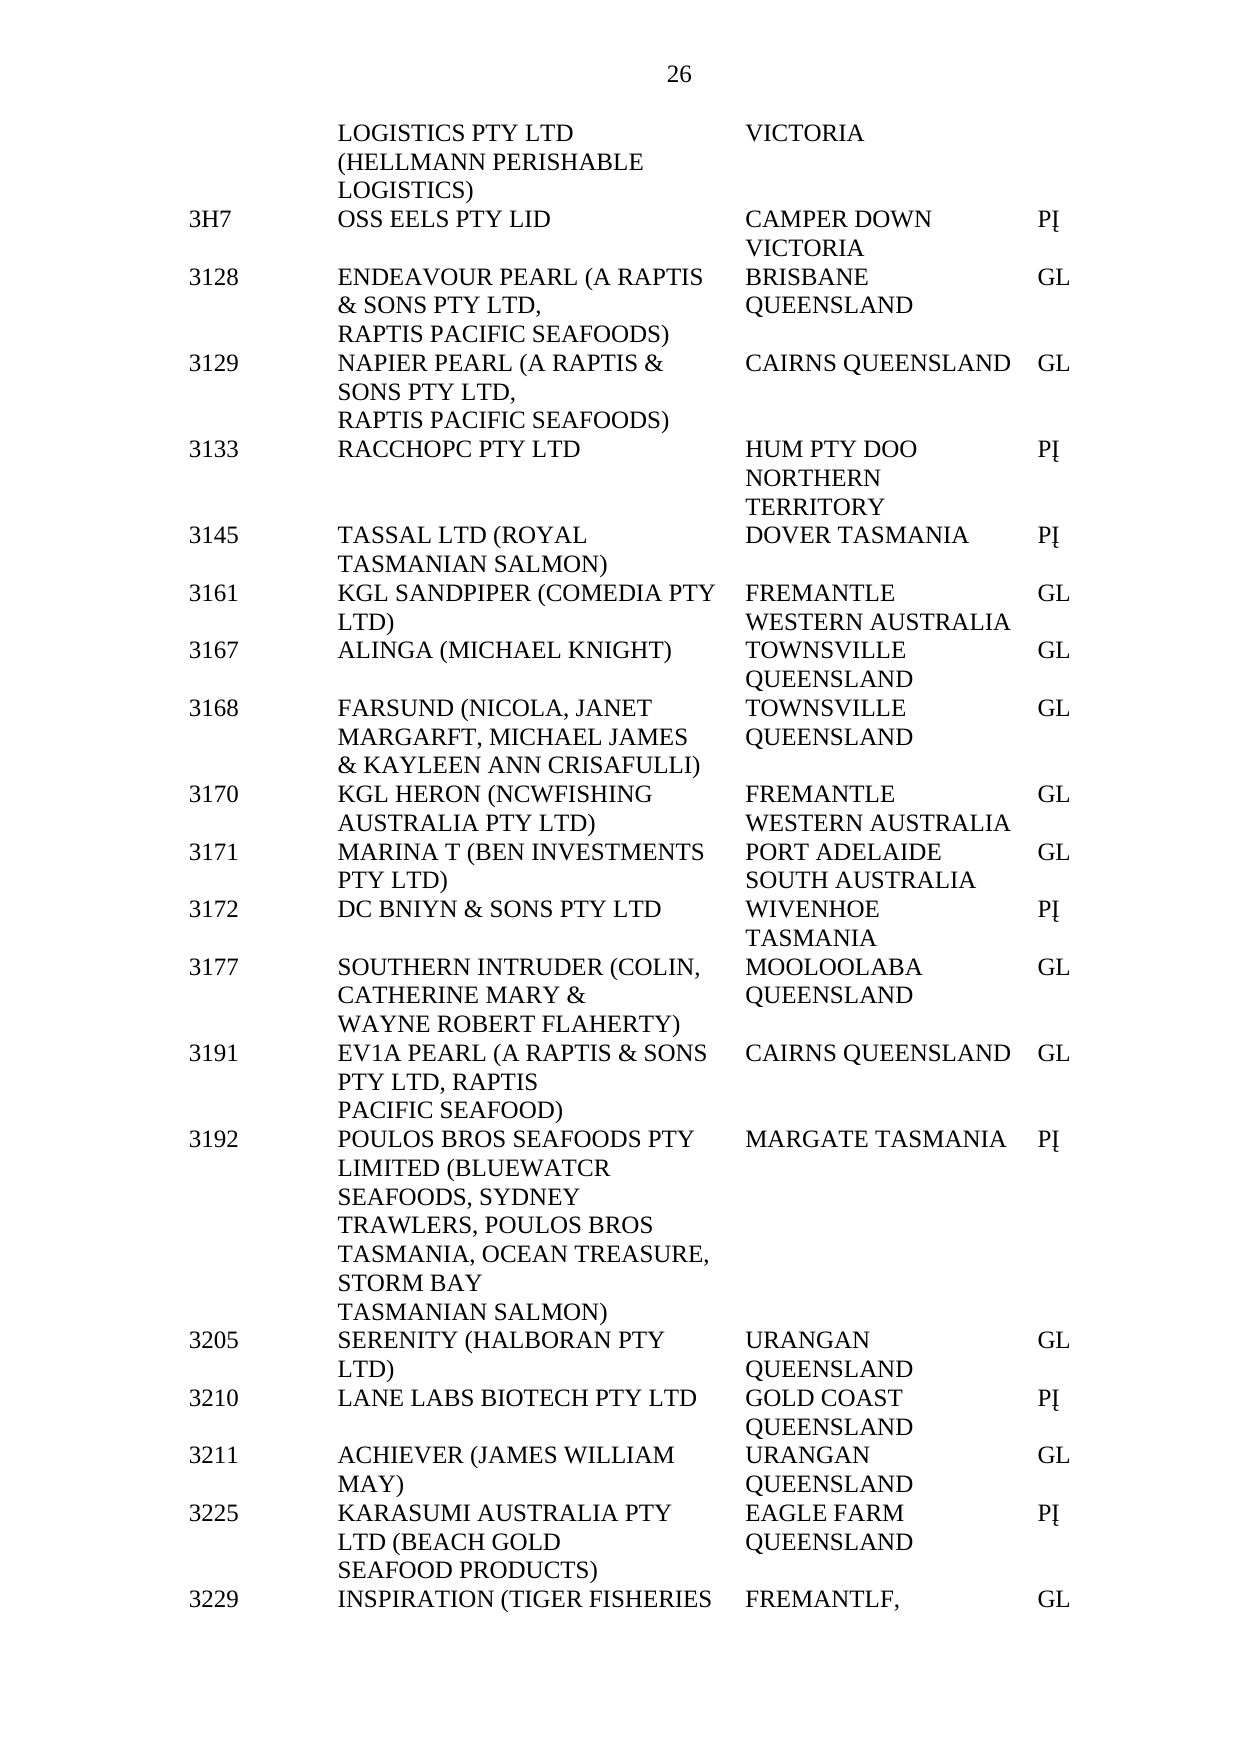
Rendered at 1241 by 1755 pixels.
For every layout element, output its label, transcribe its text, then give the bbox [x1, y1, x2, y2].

table_cell 3129 [177, 348, 326, 406]
table_cell [734, 1096, 1026, 1124]
table_cell GL [1026, 1584, 1181, 1613]
table_cell FREMANTLE WESTERN AUSTRALIA [734, 779, 1026, 837]
table_cell KGL SANDPIPER (COMEDIA PTY LTD) [326, 578, 734, 636]
table_cell GOLD COAST QUEENSLAND [734, 1383, 1026, 1441]
table_cell RAPTIS PACIFIC SEAFOODS) [326, 406, 734, 434]
table_cell [734, 1239, 1026, 1297]
table_cell Tasmania, Ocean Treasure, Storm Bay [326, 1239, 734, 1297]
table_cell [1026, 1556, 1181, 1584]
table_cell [734, 1297, 1026, 1326]
table_cell FARSUND (NICOLA, JANET MARGARFT, MICHAEL JAMES [326, 693, 734, 751]
table_cell GL [1026, 837, 1181, 894]
table_cell RAPTIS PACIFIC SEAFOODS) [326, 319, 734, 348]
table_cell 3167 [177, 636, 326, 693]
table_cell [177, 147, 326, 204]
table_cell [734, 1556, 1026, 1584]
table_cell URANGAN QUEENSLAND [734, 1326, 1026, 1383]
table_cell SERENITY (HALBORAN PTY LTD) [326, 1326, 734, 1383]
table_cell GL [1026, 779, 1181, 837]
table_cell CAIRNS QUEENSLAND [734, 1038, 1026, 1096]
table_cell KGL Heron (Ncwfishing Australia Pty Ltd) [326, 779, 734, 837]
table_cell [734, 751, 1026, 779]
table_cell 3168 [177, 693, 326, 751]
table_cell HUM PTY DOO NORTHERN TERRITORY [734, 434, 1026, 521]
table_cell PĮ [1026, 894, 1181, 952]
table_cell TOWNSVILLE QUEENSLAND [734, 636, 1026, 693]
table_cell [1026, 1297, 1181, 1326]
table_cell GL [1026, 1038, 1181, 1096]
table_cell INSPIRATION (TIGER FISHERIES [326, 1584, 734, 1613]
table_cell GL [1026, 1441, 1181, 1498]
table_cell 3145 [177, 521, 326, 578]
table_cell [1026, 1239, 1181, 1297]
table_cell MARGATE TASMANIA [734, 1124, 1026, 1182]
table_cell Logistics Pty Ltd [326, 118, 734, 147]
table_cell dc Bniyn & Sons Pty Ltd [326, 894, 734, 952]
table_cell Alinga (Michael Knight) [326, 636, 734, 693]
table_cell PĮ [1026, 434, 1181, 521]
table_cell 3170 [177, 779, 326, 837]
table_cell [1026, 751, 1181, 779]
table_cell Marina T (Ben Investments Pty Ltd) [326, 837, 734, 894]
table_cell 3191 [177, 1038, 326, 1096]
table_cell Tasmanian Salmon) [326, 1297, 734, 1326]
table_cell PORT ADELAIDE SOUTH AUSTRALIA [734, 837, 1026, 894]
table_cell 3133 [177, 434, 326, 521]
table_cell [177, 1297, 326, 1326]
table_cell GL [1026, 1326, 1181, 1383]
table_cell 3225 [177, 1498, 326, 1556]
table_cell MOOLOOLABA QUEENSLAND [734, 952, 1026, 1009]
table_cell TOWNSVILLE QUEENSLAND [734, 693, 1026, 751]
table_cell ACHIEVER (JAMES WILLIAM MAY) [326, 1441, 734, 1498]
table_cell [177, 118, 326, 147]
table_cell [177, 1239, 326, 1297]
table_cell (Hellmann Perishable Logistics) [326, 147, 734, 204]
table_cell 3210 [177, 1383, 326, 1441]
table_cell [1026, 147, 1181, 204]
table_cell Seafoods, Sydney Trawlers, Poulos Bros [326, 1182, 734, 1239]
table_cell PĮ [1026, 1383, 1181, 1441]
table_cell 3205 [177, 1326, 326, 1383]
table_cell GL [1026, 952, 1181, 1009]
table_cell GL [1026, 348, 1181, 406]
table_cell Racchopc Pty Ltd [326, 434, 734, 521]
table_cell PACIFIC SEAFOOD) [326, 1096, 734, 1124]
table_cell [734, 1009, 1026, 1038]
table_cell [177, 1009, 326, 1038]
table_cell NAPIER PEARL (A RAPTIS & SONS PTY LTD, [326, 348, 734, 406]
table_cell CAMPER DOWN VICTORIA [734, 204, 1026, 262]
table_cell PĮ [1026, 204, 1181, 262]
table_cell [177, 406, 326, 434]
table_cell Lane Labs Biotech Pty Ltd [326, 1383, 734, 1441]
table_cell & KAYLEEN ANN CRISAFULLI) [326, 751, 734, 779]
table_cell [177, 1182, 326, 1239]
table_cell WAYNE ROBERT FLAHERTY) [326, 1009, 734, 1038]
table_cell 3128 [177, 262, 326, 319]
table_cell Poulos Bros Seafoods Pty Limited (Bluewatcr [326, 1124, 734, 1182]
table_cell [177, 1096, 326, 1124]
table_cell TASSAL LTD (ROYAL TASMANIAN SALMON) [326, 521, 734, 578]
table_cell EV1A PEARL (A RAPTiS & SONS PTY LTD, RAPTIS [326, 1038, 734, 1096]
table_cell 3229 [177, 1584, 326, 1613]
table_cell 3211 [177, 1441, 326, 1498]
table_cell [177, 751, 326, 779]
table_cell [1026, 319, 1181, 348]
table_cell SOUTHERN INTRUDER (COLIN, CATHERINE MARY & [326, 952, 734, 1009]
table_cell ENDEAVOUR PEARL (A RAPTIS & SONS PTY LTD, [326, 262, 734, 319]
table_cell CAIRNS QUEENSLAND [734, 348, 1026, 406]
table_cell [1026, 118, 1181, 147]
table_cell [177, 319, 326, 348]
table_cell [1026, 1182, 1181, 1239]
table_cell 3172 [177, 894, 326, 952]
table_cell WIVENHOE TASMANIA [734, 894, 1026, 952]
table_cell PĮ [1026, 1124, 1181, 1182]
table_cell 3161 [177, 578, 326, 636]
table_cell KARASUMI AUSTRALIA PTY LTD (BEACH GOLD [326, 1498, 734, 1556]
table_cell PĮ [1026, 521, 1181, 578]
table_cell [177, 1556, 326, 1584]
table_cell [734, 406, 1026, 434]
table_cell GL [1026, 262, 1181, 319]
table_cell PĮ [1026, 1498, 1181, 1556]
table_cell [734, 1182, 1026, 1239]
table_cell BRISBANE QUEENSLAND [734, 262, 1026, 319]
table_cell SEAFOOD PRODUCTS) [326, 1556, 734, 1584]
table_cell URANGAN QUEENSLAND [734, 1441, 1026, 1498]
table_cell 3H7 [177, 204, 326, 262]
table_cell GL [1026, 636, 1181, 693]
table_cell EAGLE FARM QUEENSLAND [734, 1498, 1026, 1556]
table_cell 3171 [177, 837, 326, 894]
table_cell GL [1026, 693, 1181, 751]
table_cell Oss Eels Pty Lid [326, 204, 734, 262]
table_cell FREMANTLF, [734, 1584, 1026, 1613]
table_cell [1026, 1009, 1181, 1038]
table_cell 3192 [177, 1124, 326, 1182]
table_cell 3177 [177, 952, 326, 1009]
table_cell [1026, 1096, 1181, 1124]
table_cell [734, 147, 1026, 204]
table_cell [734, 319, 1026, 348]
table_cell [1026, 406, 1181, 434]
table_cell GL [1026, 578, 1181, 636]
table_cell FREMANTLE WESTERN AUSTRALIA [734, 578, 1026, 636]
table_cell DOVER TASMANIA [734, 521, 1026, 578]
table_cell VICTORIA [734, 118, 1026, 147]
